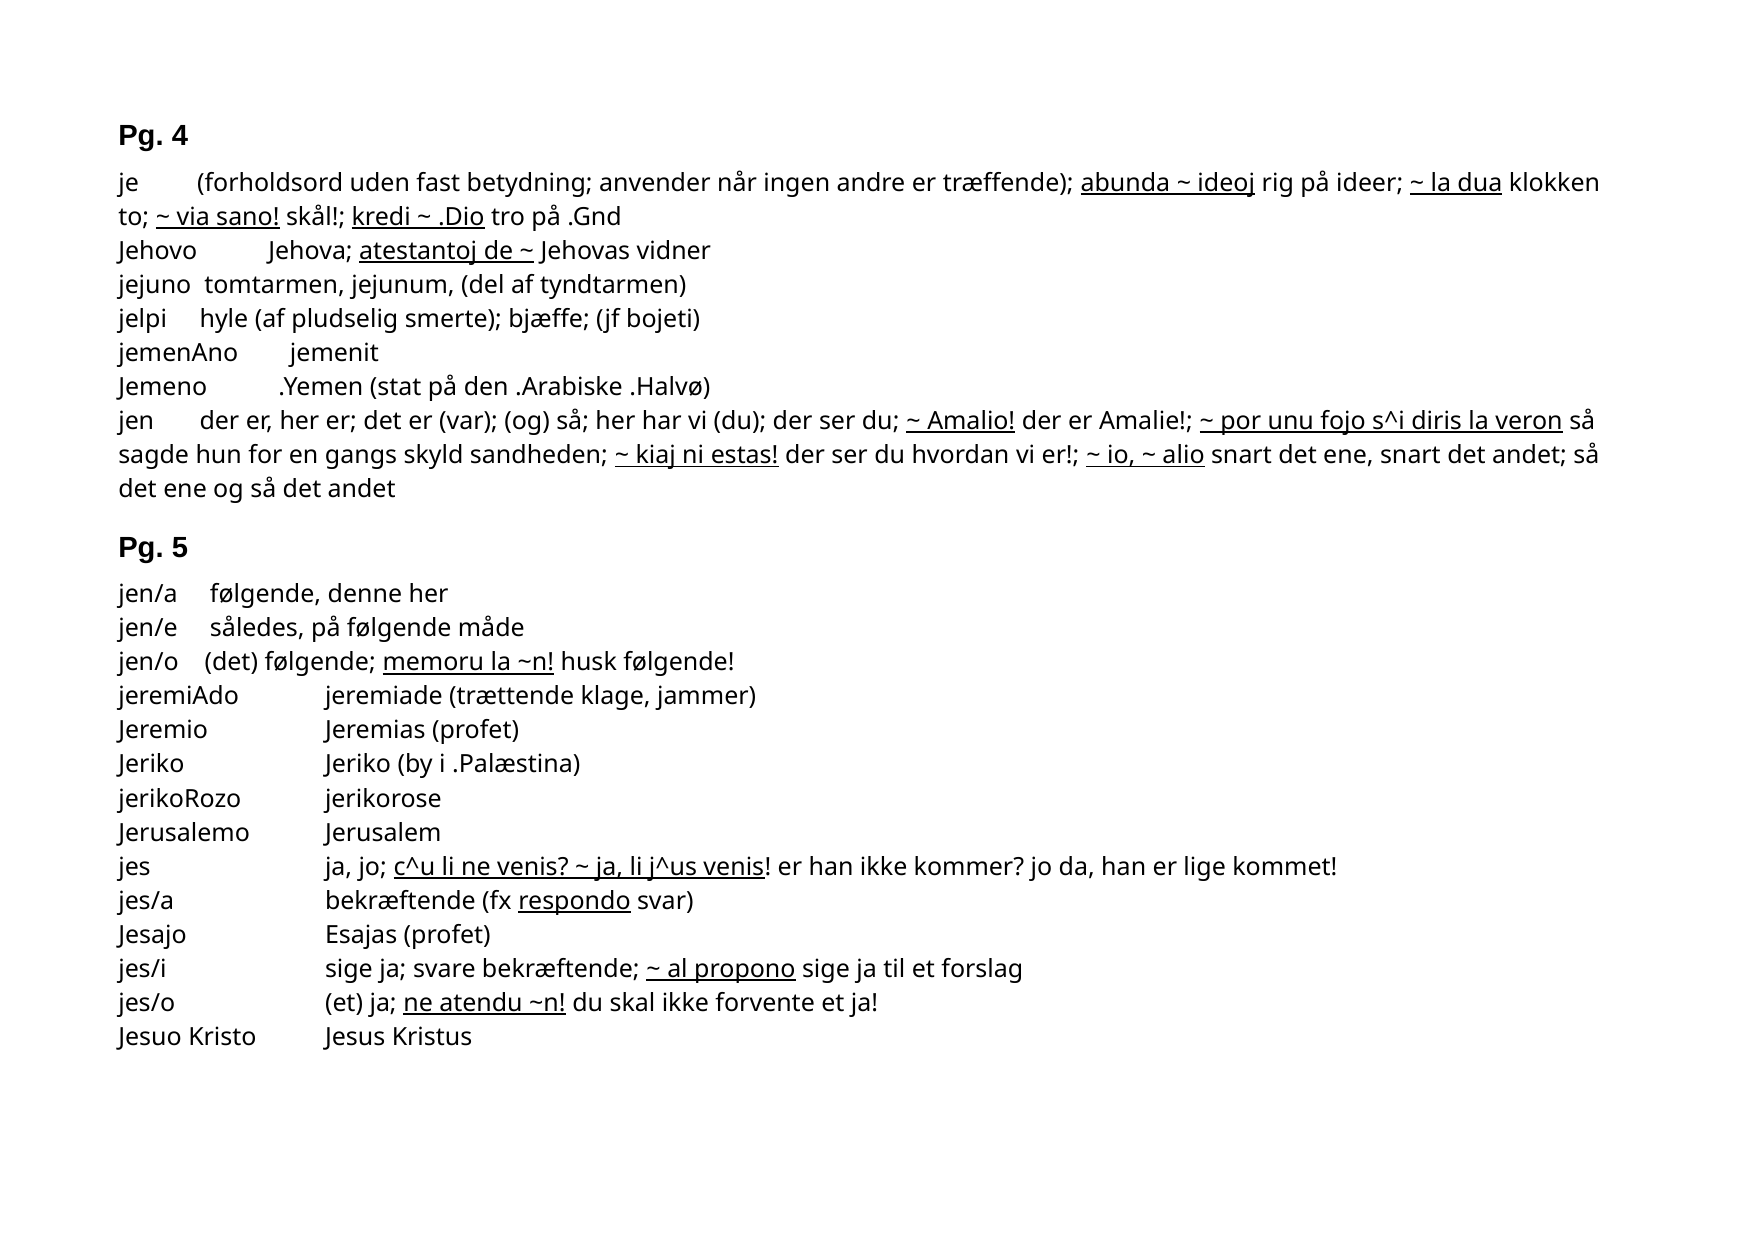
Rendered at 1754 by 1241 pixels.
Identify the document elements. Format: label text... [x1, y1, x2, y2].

text jelpi hyle (af pludselig smerte); bjæffe; (jf bojeti) [118, 300, 1636, 334]
text Jerusalemo Jerusalem [118, 814, 1636, 848]
text jen/o (det) følgende; memoru la ~n! husk følgende! [118, 644, 1636, 678]
text jen der er, her er; det er (var); (og) så; her har vi (du); der ser du; ~ Amalio! der er Amalie!; ~ por unu fojo s^i diris la veron så sagde hun for en gangs skyld sandheden; ~ kiaj ni estas! der ser du hvordan vi er!; ~ io, ~ alio snart det ene, snart det andet; så det ene og så det andet [118, 403, 1636, 505]
subtitle Pg. 5 [118, 530, 1636, 563]
text Jesajo Esajas (profet) [118, 916, 1636, 951]
subtitle Pg. 4 [118, 118, 1636, 152]
text je (forholdsord uden fast betydning; anvender når ingen andre er træffende); abunda ~ ideoj rig på ideer; ~ la dua klokken to; ~ via sano! skål!; kredi ~ .Dio tro på .Gnd [118, 164, 1636, 232]
text jemenAno jemenit [118, 334, 1636, 368]
text jen/e således, på følgende måde [118, 610, 1636, 644]
text jen/a følgende, denne her [118, 576, 1636, 610]
text jeremiAdo jeremiade (trættende klage, jammer) [118, 678, 1636, 712]
text Jeriko Jeriko (by i .Palæstina) [118, 746, 1636, 780]
text jes/o (et) ja; ne atendu ~n! du skal ikke forvente et ja! [118, 984, 1636, 1019]
text jerikoRozo jerikorose [118, 780, 1636, 814]
text jes/i sige ja; svare bekræftende; ~ al propono sige ja til et forslag [118, 951, 1636, 984]
text Jehovo Jehova; atestantoj de ~ Jehovas vidner [118, 232, 1636, 266]
text jes ja, jo; c^u li ne venis? ~ ja, li j^us venis! er han ikke kommer? jo da, han er lige kommet! [118, 848, 1636, 882]
text jes/a bekræftende (fx respondo svar) [118, 882, 1636, 916]
text Jesuo Kristo Jesus Kristus [118, 1019, 1636, 1053]
text Jeremio Jeremias (profet) [118, 712, 1636, 746]
text jejuno tomtarmen, jejunum, (del af tyndtarmen) [118, 266, 1636, 300]
text Jemeno .Yemen (stat på den .Arabiske .Halvø) [118, 368, 1636, 403]
